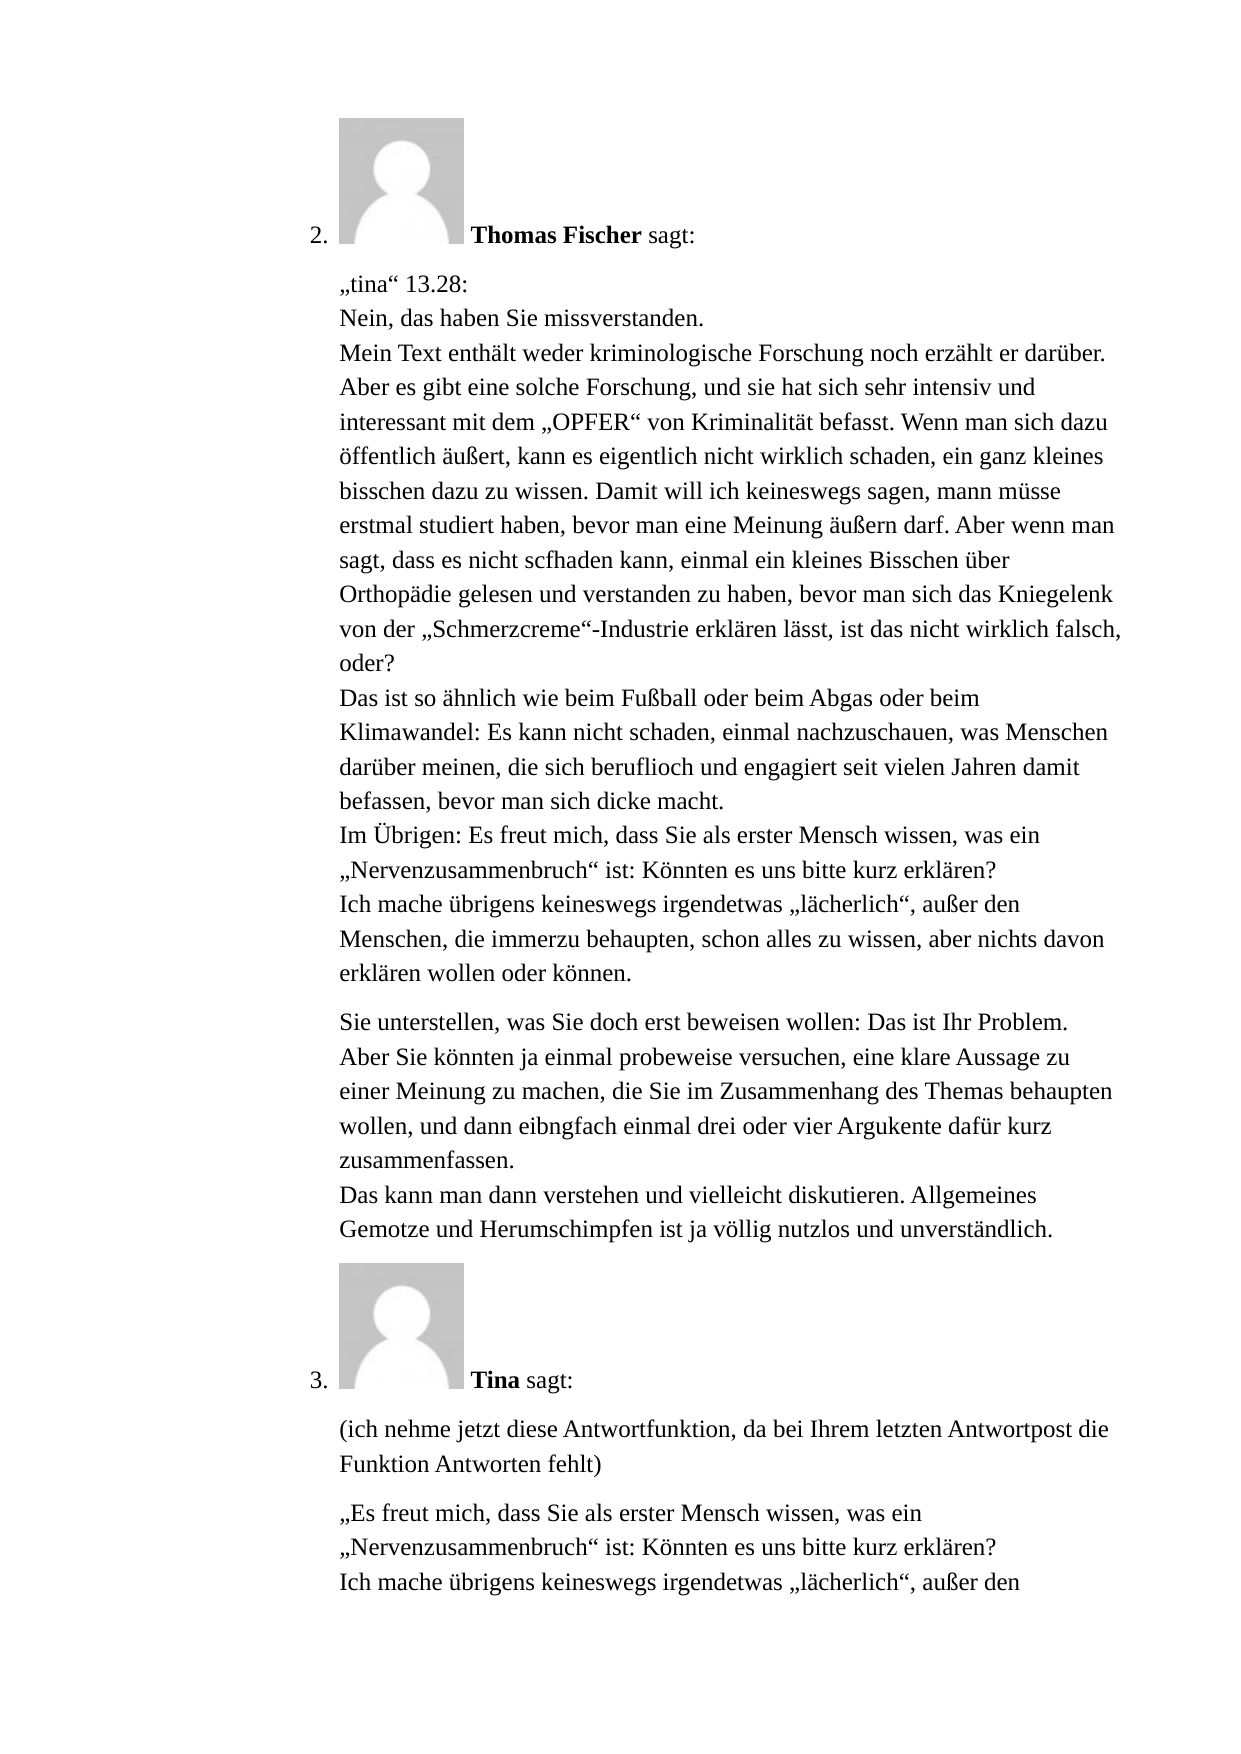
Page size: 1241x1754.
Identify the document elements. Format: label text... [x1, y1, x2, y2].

list Sie unterstellen, was Sie doch erst beweisen wollen: Das ist Ihr Problem. Aber Sie könnten ja einmal probeweise versuchen, eine klare Aussage zu einer Meinung zu machen, die Sie im Zusammenhang des Themas behaupten wollen, und dann eibngfach einmal drei oder vier Argukente dafür kurz zusammenfassen. Das kann man dann verstehen und vielleicht diskutieren. Allgemeines Gemotze und Herumschimpfen ist ja völlig nutzlos und unverständlich. [309, 1007, 1122, 1243]
picture [339, 1263, 464, 1389]
list Tina sagt: [309, 1263, 1122, 1394]
list (ich nehme jetzt diese Antwortfunktion, da bei Ihrem letzten Antwortpost die Funktion Antworten fehlt) [309, 1414, 1122, 1477]
list „tina“ 13.28: Nein, das haben Sie missverstanden. Mein Text enthält weder kriminologische Forschung noch erzählt er darüber. Aber es gibt eine solche Forschung, und sie hat sich sehr intensiv und interessant mit dem „OPFER“ von Kriminalität befasst. Wenn man sich dazu öffentlich äußert, kann es eigentlich nicht wirklich schaden, ein ganz kleines bisschen dazu zu wissen. Damit will ich keineswegs sagen, mann müsse erstmal studiert haben, bevor man eine Meinung äußern darf. Aber wenn man sagt, dass es nicht scfhaden kann, einmal ein kleines Bisschen über Orthopädie gelesen und verstanden zu haben, bevor man sich das Kniegelenk von der „Schmerzcreme“-Industrie erklären lässt, ist das nicht wirklich falsch, oder? Das ist so ähnlich wie beim Fußball oder beim Abgas oder beim Klimawandel: Es kann nicht schaden, einmal nachzuschauen, was Menschen darüber meinen, die sich beruflioch und engagiert seit vielen Jahren damit befassen, bevor man sich dicke macht. Im Übrigen: Es freut mich, dass Sie als erster Mensch wissen, was ein „Nervenzusammenbruch“ ist: Könnten es uns bitte kurz erklären? Ich mache übrigens keineswegs irgendetwas „lächerlich“, außer den Menschen, die immerzu behaupten, schon alles zu wissen, aber nichts davon erklären wollen oder können. [309, 269, 1122, 987]
list Thomas Fischer sagt: [309, 118, 1122, 248]
picture [339, 118, 464, 244]
list „Es freut mich, dass Sie als erster Mensch wissen, was ein „Nervenzusammenbruch“ ist: Könnten es uns bitte kurz erklären? Ich mache übrigens keineswegs irgendetwas „lächerlich“, außer den [309, 1498, 1122, 1595]
